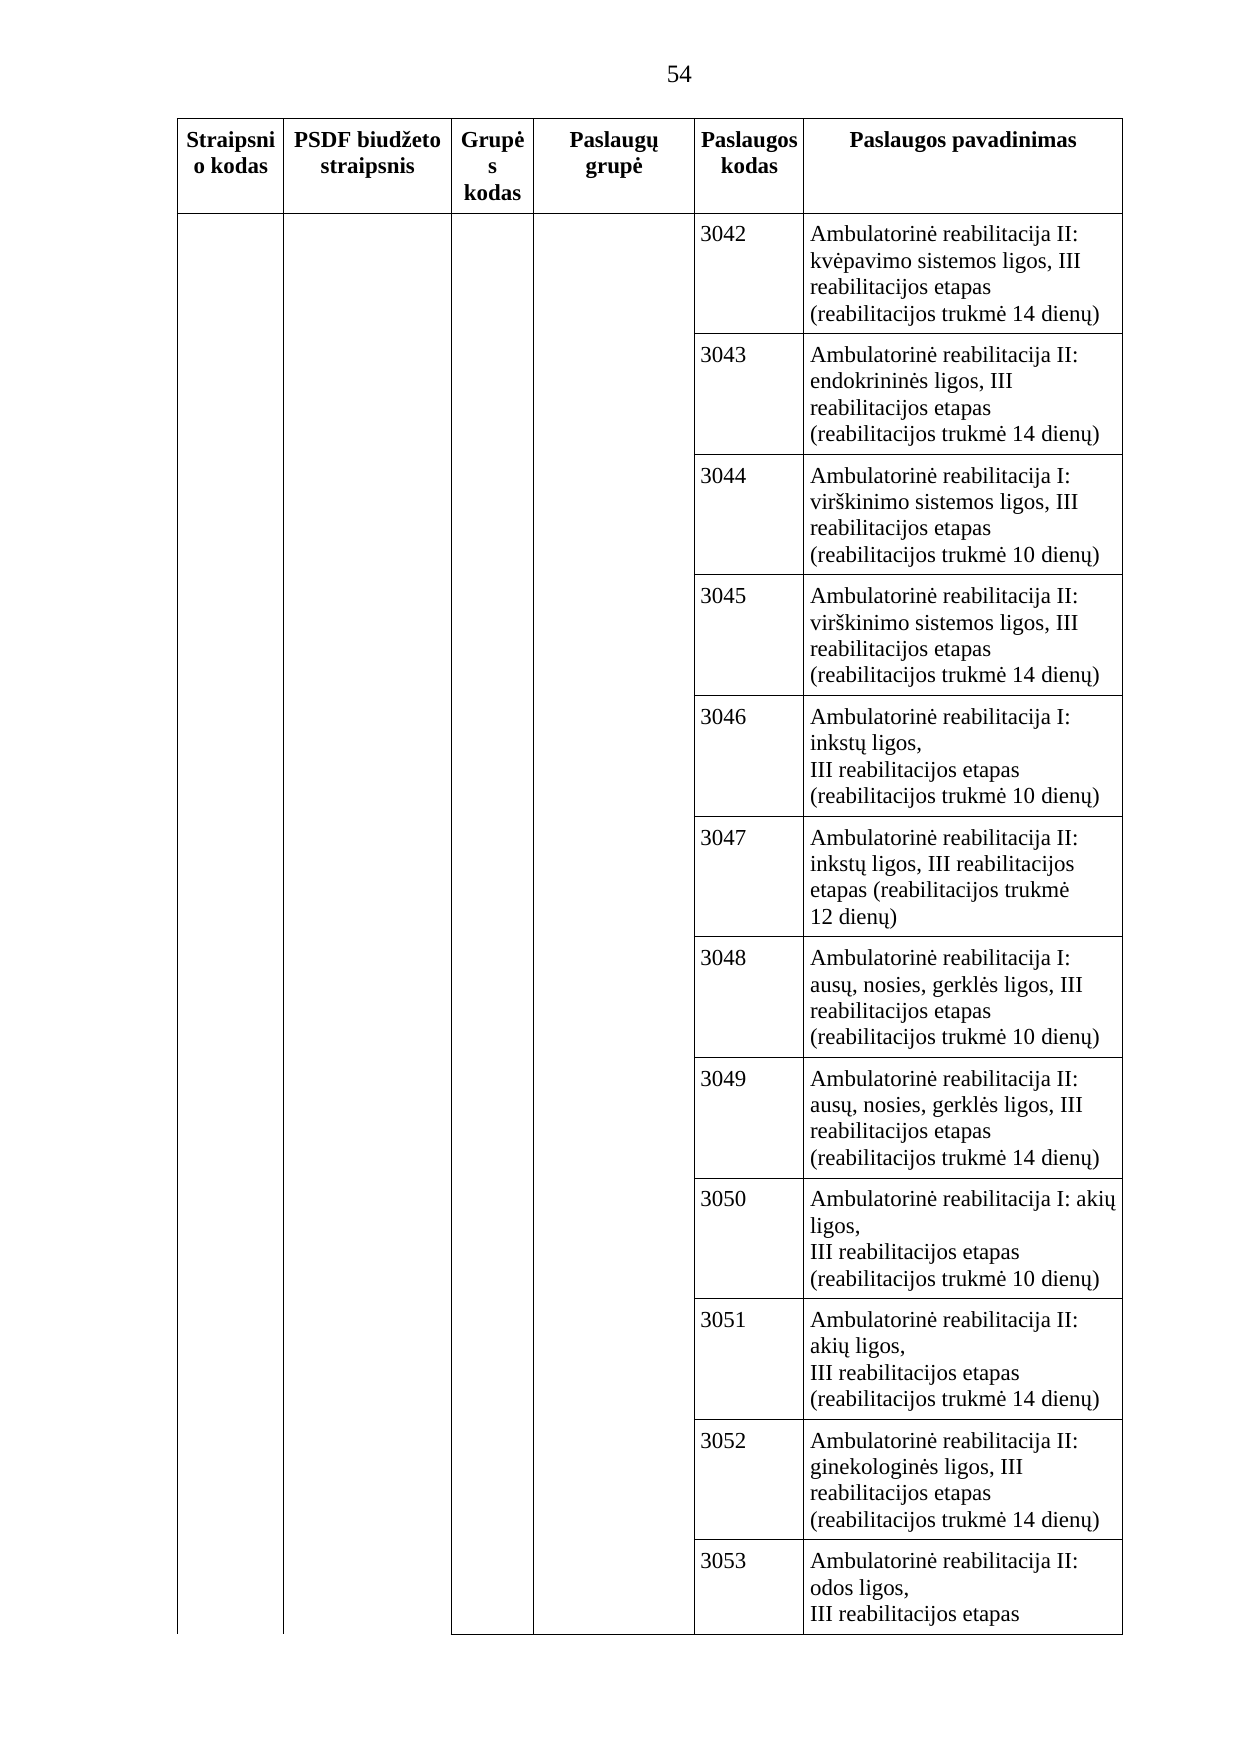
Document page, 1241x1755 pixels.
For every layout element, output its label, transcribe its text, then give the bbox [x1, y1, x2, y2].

table_cell [452, 1057, 533, 1177]
table_cell [178, 1419, 283, 1539]
table_cell [534, 1298, 694, 1419]
table_cell [178, 1178, 283, 1298]
table_cell [178, 1057, 283, 1177]
table_cell [452, 1298, 533, 1419]
table_cell Ambulatorinė reabilitacija II: ginekologinės ligos, III reabilitacijos etapas (reabilitacijos trukmė 14 dienų) [804, 1420, 1122, 1539]
table_cell Ambulatorinė reabilitacija II: ausų, nosies, gerklės ligos, III reabilitacijos etapas (reabilitacijos trukmė 14 dienų) [804, 1058, 1122, 1177]
table_cell [284, 1178, 451, 1298]
table_header Paslaugų grupė [534, 119, 694, 212]
table_cell [178, 695, 283, 816]
table_cell [284, 1057, 451, 1177]
table_cell 3050 [695, 1179, 803, 1298]
table_cell [284, 695, 451, 816]
table_header Grupės kodas [452, 119, 533, 212]
table_cell [452, 936, 533, 1057]
table_header Paslaugos kodas [695, 119, 803, 212]
table_cell [178, 1539, 283, 1633]
table_cell 3048 [695, 937, 803, 1057]
table_cell Ambulatorinė reabilitacija II: kvėpavimo sistemos ligos, III reabilitacijos etapas (reabilitacijos trukmė 14 dienų) [804, 214, 1122, 333]
table_cell [534, 1539, 694, 1633]
table_cell [284, 333, 451, 454]
table_cell [534, 214, 694, 333]
table_cell [452, 816, 533, 936]
table_cell [178, 1298, 283, 1419]
table_cell 3044 [695, 455, 803, 574]
table_cell [284, 214, 451, 333]
table_cell [452, 695, 533, 816]
table_cell [534, 333, 694, 454]
table_cell [534, 1057, 694, 1177]
table_header Paslaugos pavadinimas [804, 119, 1122, 212]
table_cell Ambulatorinė reabilitacija II: inkstų ligos, III reabilitacijos etapas (reabilitacijos trukmė 12 dienų) [804, 817, 1122, 936]
table_cell Ambulatorinė reabilitacija I: ausų, nosies, gerklės ligos, III reabilitacijos etapas (reabilitacijos trukmė 10 dienų) [804, 937, 1122, 1057]
table_cell [284, 1539, 451, 1633]
table_cell 3052 [695, 1420, 803, 1539]
table_cell [178, 333, 283, 454]
table_cell 3042 [695, 214, 803, 333]
table_cell [452, 454, 533, 574]
table_cell 3047 [695, 817, 803, 936]
table_cell Ambulatorinė reabilitacija I: virškinimo sistemos ligos, III reabilitacijos etapas (reabilitacijos trukmė 10 dienų) [804, 455, 1122, 574]
table_cell [534, 936, 694, 1057]
table_cell Ambulatorinė reabilitacija I: akių ligos, III reabilitacijos etapas (reabilitacijos trukmė 10 dienų) [804, 1179, 1122, 1298]
table_header Straipsnio kodas [178, 119, 283, 212]
table_cell Ambulatorinė reabilitacija II: virškinimo sistemos ligos, III reabilitacijos etapas (reabilitacijos trukmė 14 dienų) [804, 575, 1122, 695]
table_cell 3051 [695, 1299, 803, 1419]
table_cell [534, 695, 694, 816]
table_cell [284, 1298, 451, 1419]
table_cell 3045 [695, 575, 803, 695]
table_cell 3053 [695, 1540, 803, 1633]
table_cell [178, 816, 283, 936]
table_cell [534, 574, 694, 695]
table_cell Ambulatorinė reabilitacija I: inkstų ligos, III reabilitacijos etapas (reabilitacijos trukmė 10 dienų) [804, 696, 1122, 816]
table_cell Ambulatorinė reabilitacija II: odos ligos, III reabilitacijos etapas [804, 1540, 1122, 1633]
table_cell [452, 1539, 533, 1633]
table_cell 3043 [695, 334, 803, 454]
table_cell Ambulatorinė reabilitacija II: endokrininės ligos, III reabilitacijos etapas (reabilitacijos trukmė 14 dienų) [804, 334, 1122, 454]
table_cell [452, 333, 533, 454]
table_cell [178, 214, 283, 333]
table_cell [178, 574, 283, 695]
table_cell [284, 574, 451, 695]
table_cell [452, 1178, 533, 1298]
table_cell Ambulatorinė reabilitacija II: akių ligos, III reabilitacijos etapas (reabilitacijos trukmė 14 dienų) [804, 1299, 1122, 1419]
table_cell [452, 1419, 533, 1539]
table_cell [178, 454, 283, 574]
table_cell [284, 454, 451, 574]
table_cell [534, 454, 694, 574]
table_header PSDF biudžeto straipsnis [284, 119, 451, 212]
table_cell [284, 936, 451, 1057]
table_cell [534, 1419, 694, 1539]
table_cell [452, 574, 533, 695]
table_cell [178, 936, 283, 1057]
table_cell 3046 [695, 696, 803, 816]
table_cell [284, 1419, 451, 1539]
table_cell [534, 816, 694, 936]
table_cell [534, 1178, 694, 1298]
table_cell 3049 [695, 1058, 803, 1177]
table_cell [452, 214, 533, 333]
table_cell [284, 816, 451, 936]
